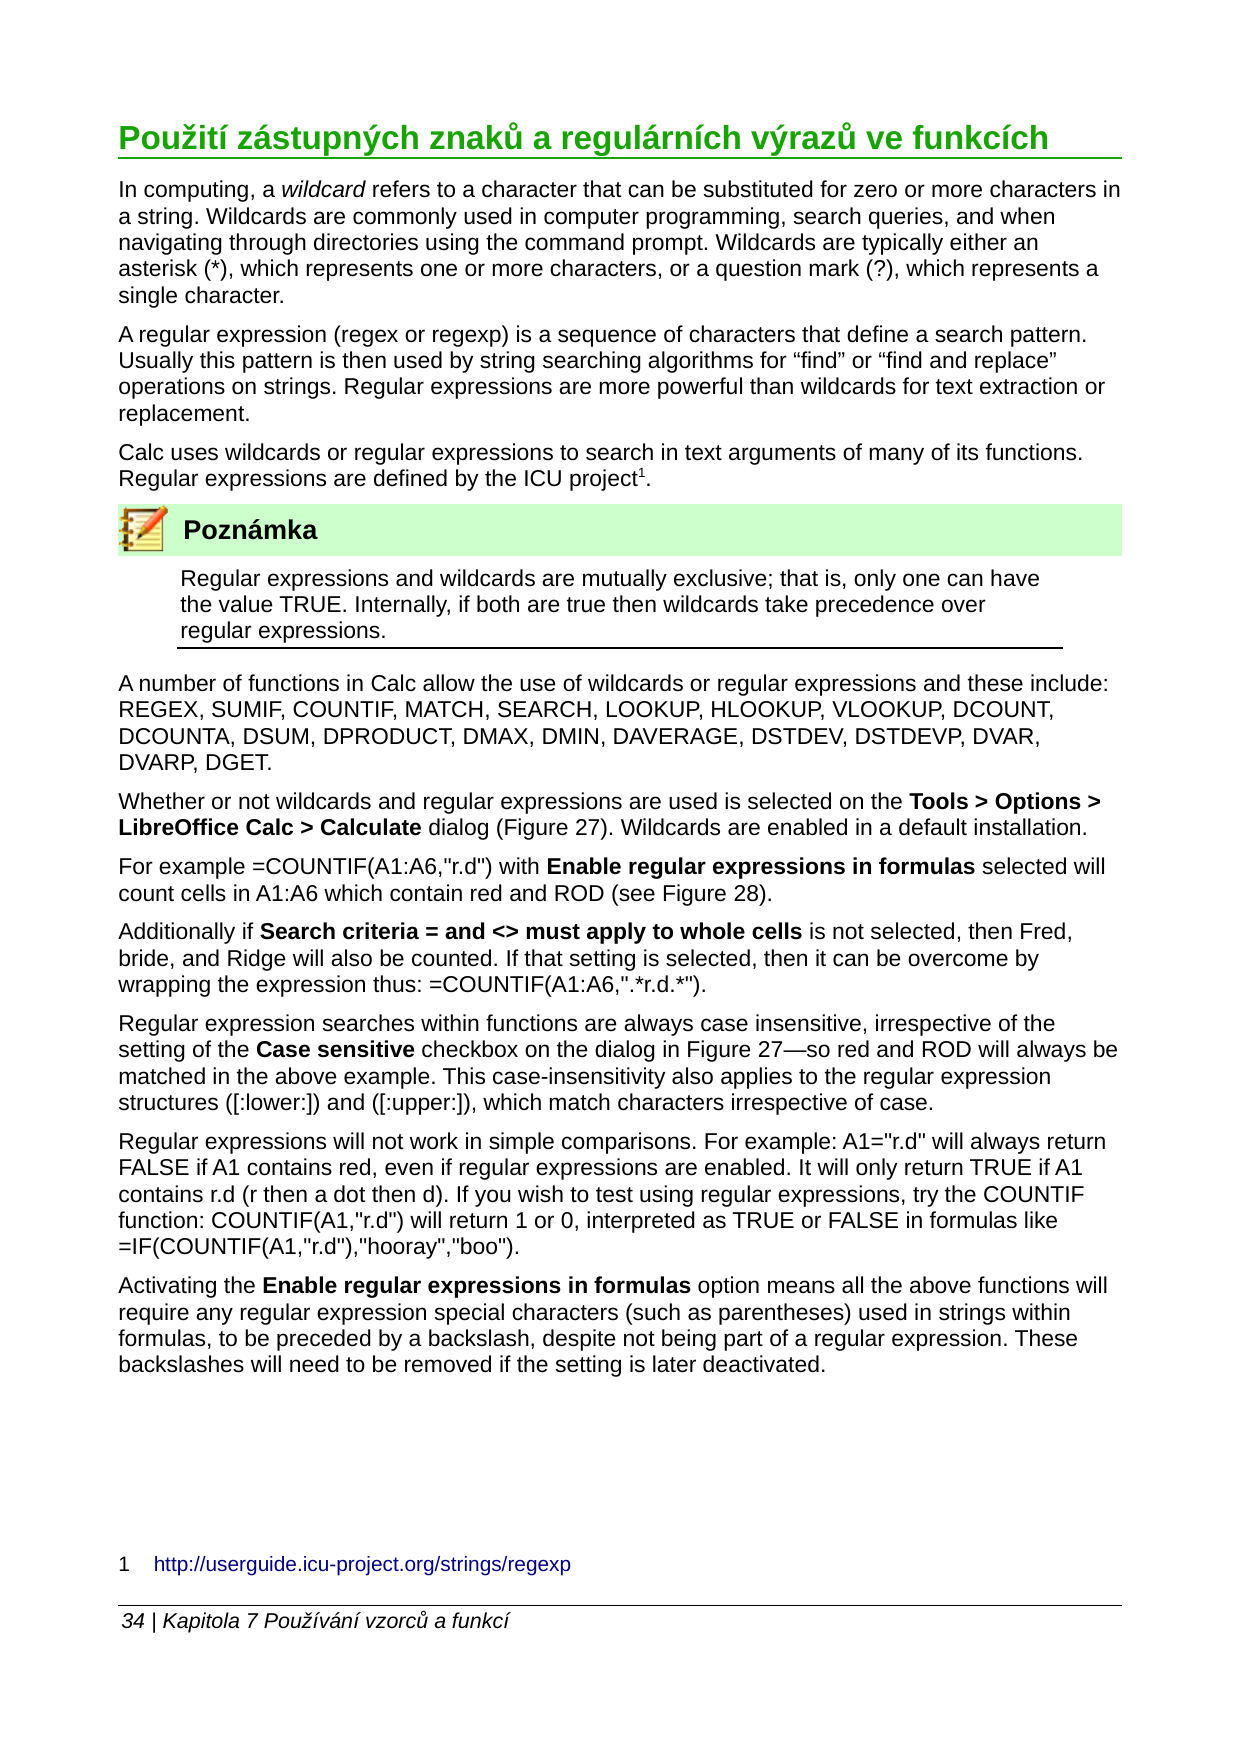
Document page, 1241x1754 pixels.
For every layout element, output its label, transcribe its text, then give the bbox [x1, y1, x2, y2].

subtitle Použití zástupných znaků a regulárních výrazů ve funkcích [118, 118, 1122, 157]
picture [119, 504, 170, 555]
text For example =COUNTIF(A1:A6,"r.d") with Enable regular expressions in formulas selected will count cells in A1:A6 which contain red and ROD (see Figure 28). [118, 853, 1122, 906]
text Regular expression searches within functions are always case insensitive, irrespective of the setting of the Case sensitive checkbox on the dialog in Figure 27—so red and ROD will always be matched in the above example. This case-insensitivity also applies to the regular expression structures ([:lower:]) and ([:upper:]), which match characters irrespective of case. [118, 1010, 1122, 1115]
text http://userguide.icu-project.org/strings/regexp [118, 1552, 1122, 1576]
text Calc uses wildcards or regular expressions to search in text arguments of many of its functions. Regular expressions are defined by the ICU project. [118, 438, 1122, 491]
text Regular expressions and wildcards are mutually exclusive; that is, only one can have the value TRUE. Internally, if both are true then wildcards take precedence over regular expressions. [177, 562, 1063, 647]
text Whether or not wildcards and regular expressions are used is selected on the Tools > Options > LibreOffice Calc > Calculate dialog (Figure 27). Wildcards are enabled in a default installation. [118, 788, 1122, 841]
subtitle Poznámka [118, 504, 1122, 556]
text In computing, a wildcard refers to a character that can be substituted for zero or more characters in a string. Wildcards are commonly used in computer programming, search queries, and when navigating through directories using the command prompt. Wildcards are typically either an asterisk (*), which represents one or more characters, or a question mark (?), which represents a single character. [118, 176, 1122, 308]
text A number of functions in Calc allow the use of wildcards or regular expressions and these include: REGEX, SUMIF, COUNTIF, MATCH, SEARCH, LOOKUP, HLOOKUP, VLOOKUP, DCOUNT, DCOUNTA, DSUM, DPRODUCT, DMAX, DMIN, DAVERAGE, DSTDEV, DSTDEVP, DVAR, DVARP, DGET. [118, 670, 1122, 775]
text Activating the Enable regular expressions in formulas option means all the above functions will require any regular expression special characters (such as parentheses) used in strings within formulas, to be preceded by a backslash, despite not being part of a regular expression. These backslashes will need to be removed if the setting is later deactivated. [118, 1272, 1122, 1377]
text Additionally if Search criteria = and <> must apply to whole cells is not selected, then Fred, bride, and Ridge will also be counted. If that setting is selected, then it can be overcome by wrapping the expression thus: =COUNTIF(A1:A6,".*r.d.*"). [118, 918, 1122, 997]
text A regular expression (regex or regexp) is a sequence of characters that define a search pattern. Usually this pattern is then used by string searching algorithms for “find” or “find and replace” operations on strings. Regular expressions are more powerful than wildcards for text extraction or replacement. [118, 321, 1122, 426]
text Regular expressions will not work in simple comparisons. For example: A1="r.d" will always return FALSE if A1 contains red, even if regular expressions are enabled. It will only return TRUE if A1 contains r.d (r then a dot then d). If you wish to test using regular expressions, try the COUNTIF function: COUNTIF(A1,"r.d") will return 1 or 0, interpreted as TRUE or FALSE in formulas like =IF(COUNTIF(A1,"r.d"),"hooray","boo"). [118, 1128, 1122, 1259]
